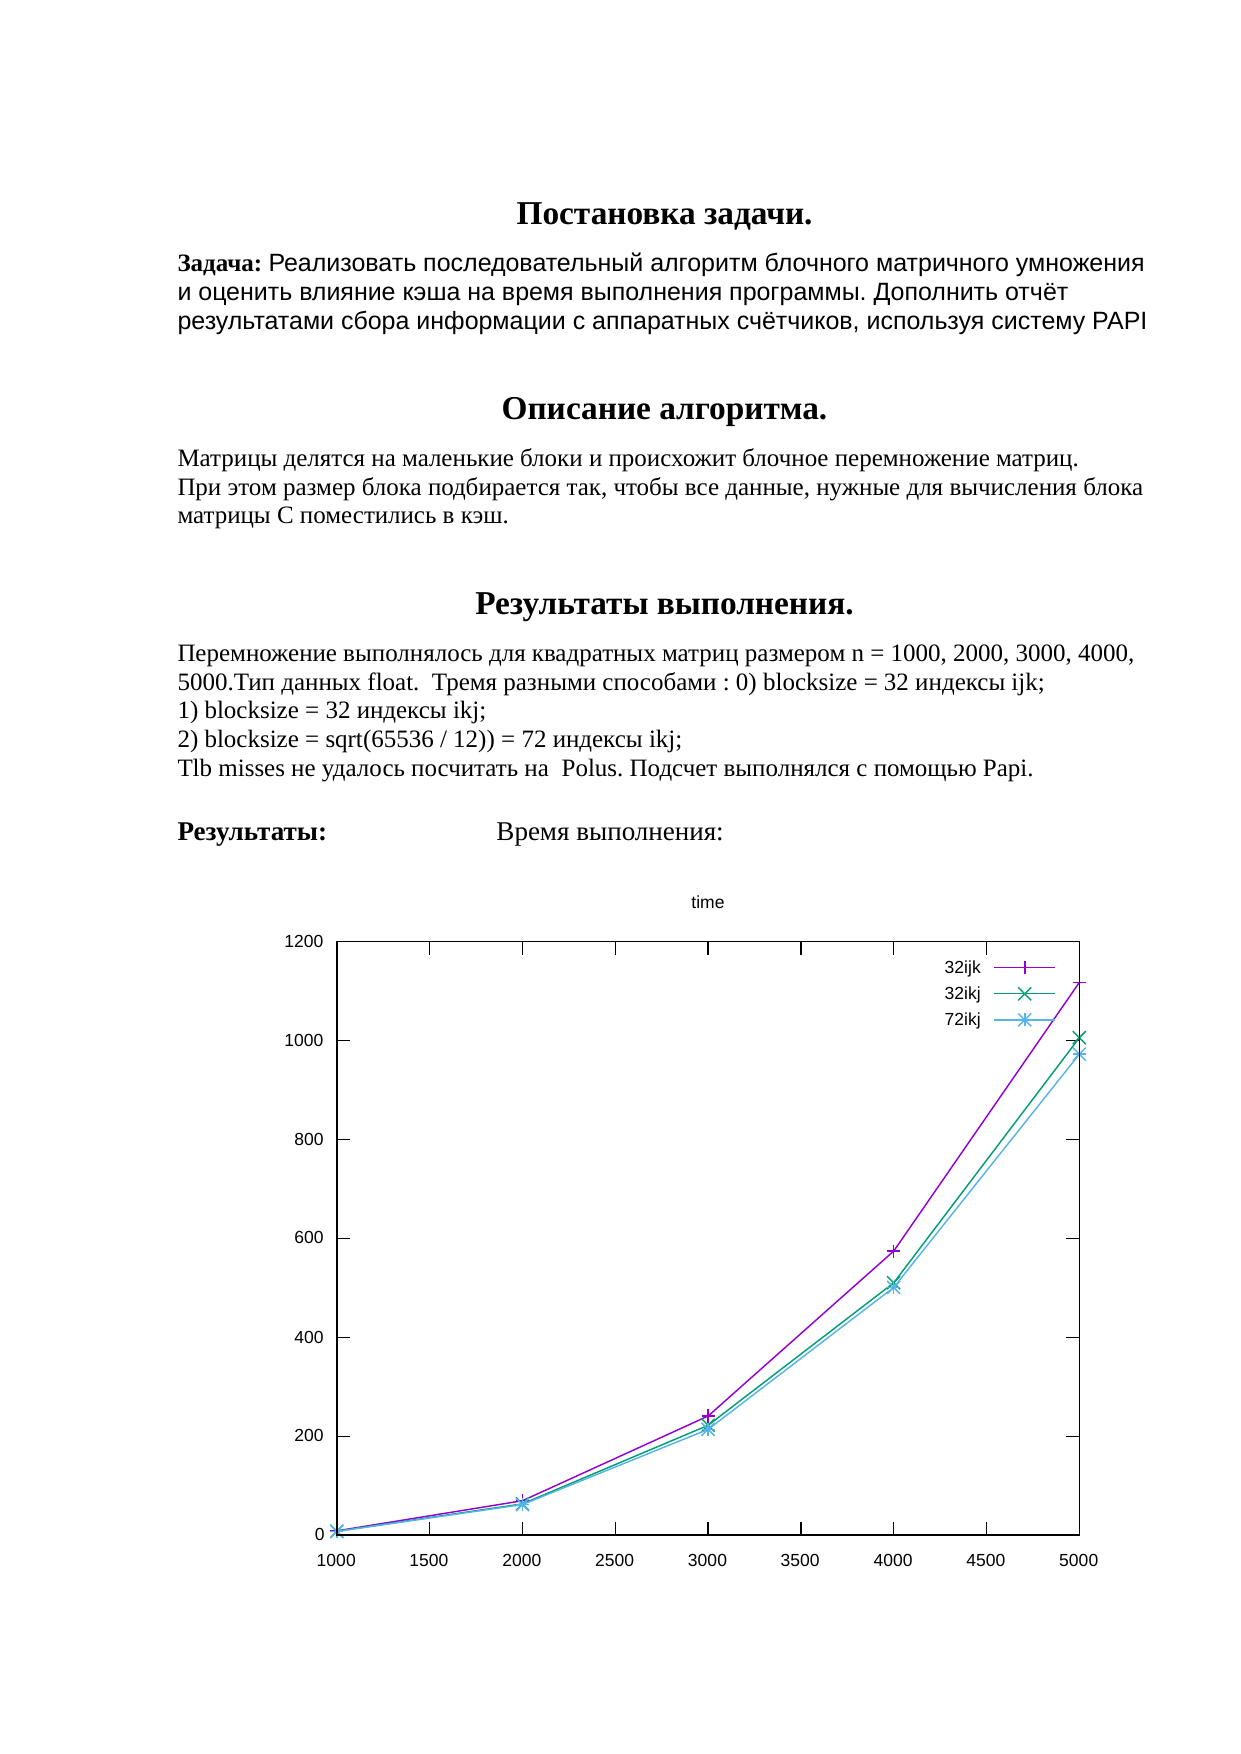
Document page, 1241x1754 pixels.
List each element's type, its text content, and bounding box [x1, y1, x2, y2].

text Задача: Реализовать последовательный алгоритм блочного матричного умножения и оценить влияние кэша на время выполнения программы. Дополнить отчёт результатами сбора информации с аппаратных счётчиков, используя систему PAPI [177, 248, 1152, 334]
text Матрицы делятся на маленькие блоки и происхожит блочное перемножение матриц. [177, 443, 1152, 472]
text Tlb misses не удалось посчитать на Polus. Подсчет выполнялся с помощью Papi. [177, 753, 1152, 782]
subtitle Результаты: Время выполнения: [177, 815, 1152, 846]
text Перемножение выполнялось для квадратных матриц размером n = 1000, 2000, 3000, 4000, 5000.Тип данных float. Тремя разными способами : 0) blocksize = 32 индексы ijk; [177, 638, 1152, 696]
text При этом размер блока подбирается так, чтобы все данные, нужные для вычисления блока матрицы С поместились в кэш. [177, 472, 1152, 529]
text 1) blocksize = 32 индексы ikj; [177, 696, 1152, 724]
subtitle Результаты выполнения. [177, 583, 1152, 621]
subtitle Постановка задачи. [177, 193, 1152, 231]
subtitle Описание алгоритма. [177, 388, 1152, 426]
text 2) blocksize = sqrt(65536 / 12)) = 72 индексы ikj; [177, 724, 1152, 753]
